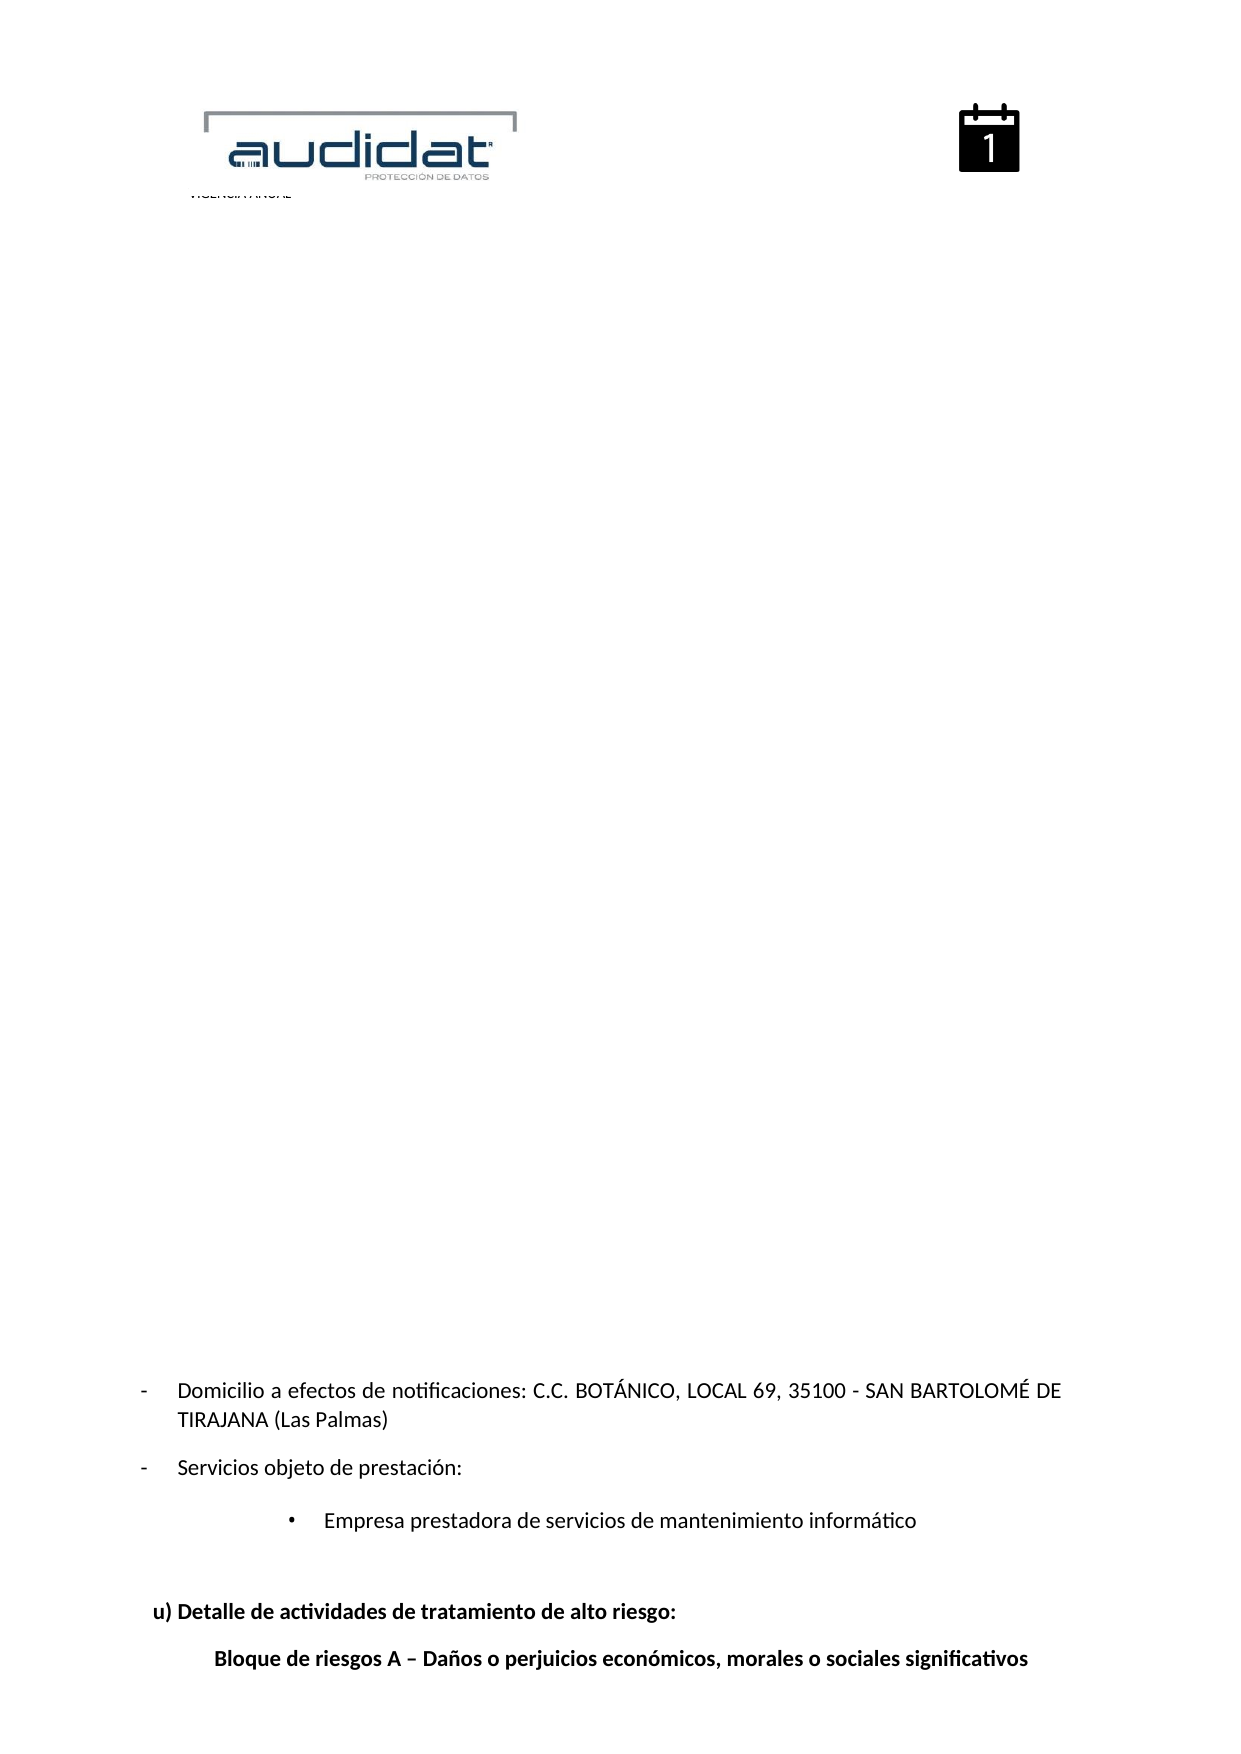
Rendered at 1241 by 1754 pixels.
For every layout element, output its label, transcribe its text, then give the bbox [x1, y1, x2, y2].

list Detalle de actividades de tratamiento de alto riesgo: [153, 1597, 1064, 1625]
text • Empresa prestadora de servicios de mantenimiento informático [177, 1504, 1064, 1535]
text Bloque de riesgos A – Daños o perjuicios económicos, morales o sociales significativos [214, 1644, 1064, 1672]
list Domicilio a efectos de notificaciones: C.C. BOTÁNICO, LOCAL 69, 35100 - SAN BARTOLOMÉ DE TIRAJANA (Las Palmas) [140, 1376, 1064, 1433]
list Servicios objeto de prestación: [140, 1453, 1064, 1481]
